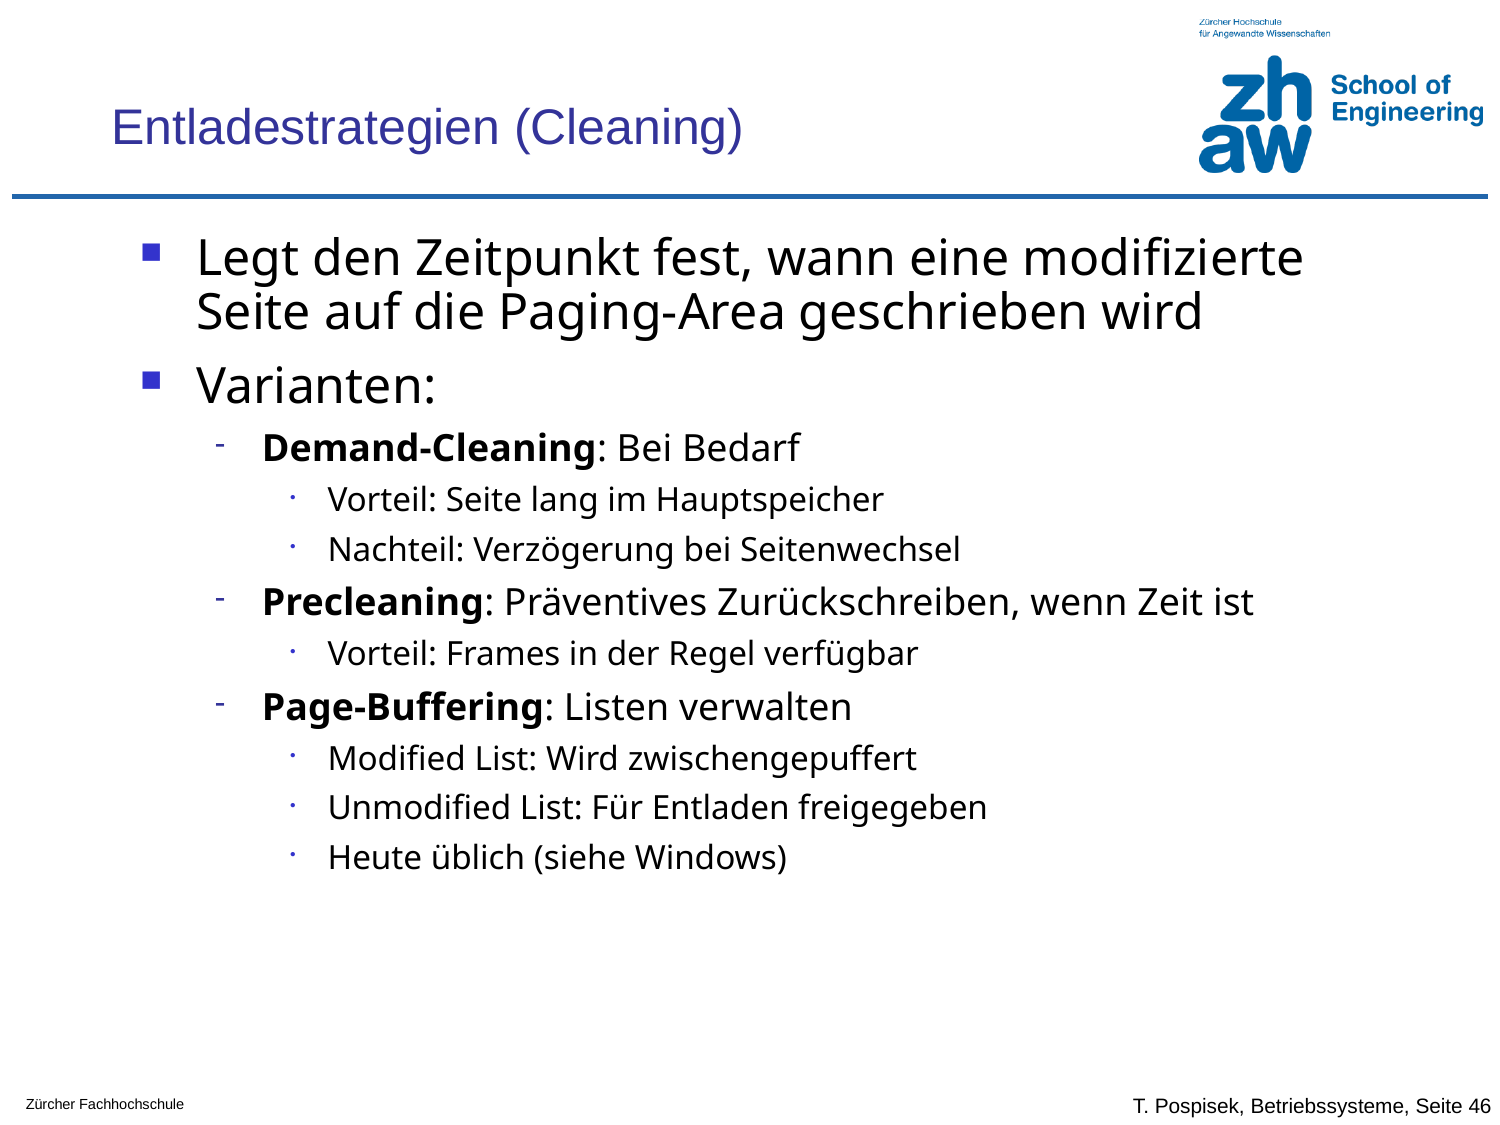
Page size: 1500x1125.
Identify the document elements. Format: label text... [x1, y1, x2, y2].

list Legt den Zeitpunkt fest, wann eine modifizierte Seite auf die Paging-Area geschrieben wird Varianten: Demand-Cleaning: Bei Bedarf Vorteil: Seite lang im Hauptspeicher Nachteil: Verzögerung bei Seitenwechsel Precleaning: Präventives Zurückschreiben, wenn Zeit ist Vorteil: Frames in der Regel verfügbar Page-Buffering: Listen verwalten Modified List: Wird zwischengepuffert Unmodified List: Für Entladen freigegeben Heute üblich (siehe Windows) [125, 224, 1363, 963]
picture [1199, 19, 1483, 173]
title Entladestrategien (Cleaning) [96, 50, 1375, 163]
